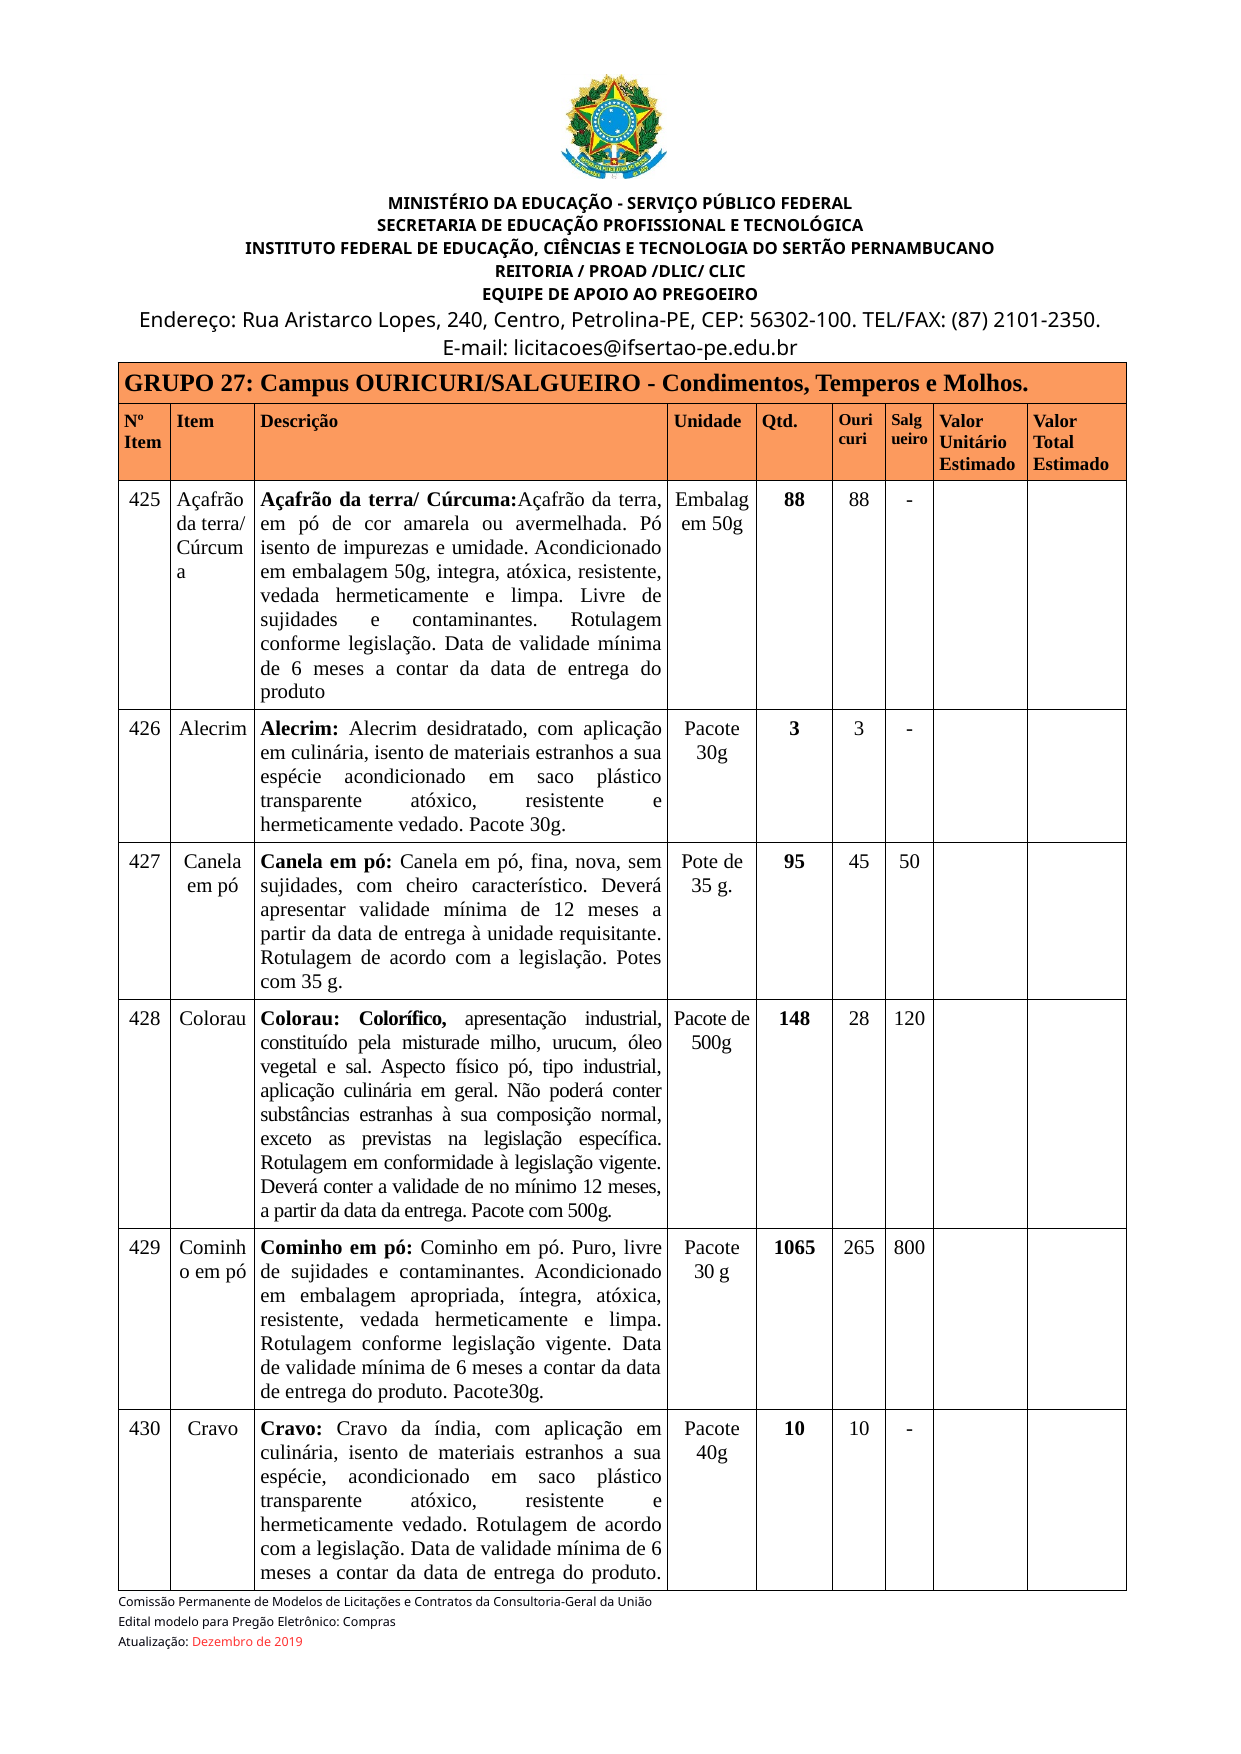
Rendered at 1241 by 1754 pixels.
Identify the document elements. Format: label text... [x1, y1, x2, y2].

table_cell 148 [757, 1000, 832, 1228]
table_cell Pacote 30g [668, 710, 756, 842]
table_cell [1028, 1229, 1126, 1409]
table_cell Valor Total Estimado [1028, 404, 1126, 480]
table_cell 3 [757, 710, 832, 842]
table_cell 120 [886, 1000, 933, 1228]
table_cell [934, 710, 1027, 842]
table_cell Cominho em pó [171, 1229, 254, 1409]
table_cell 10 [833, 1410, 885, 1590]
table_cell - [886, 1410, 933, 1590]
table_cell Cravo [171, 1410, 254, 1590]
table_cell Nº Item [119, 404, 170, 480]
table_cell [934, 1229, 1027, 1409]
table_cell 88 [833, 481, 885, 709]
table_cell Pacote de 500g [668, 1000, 756, 1228]
table_cell [1028, 843, 1126, 999]
table_cell 3 [833, 710, 885, 842]
table_cell 265 [833, 1229, 885, 1409]
table_cell Descrição [255, 404, 667, 480]
table_cell 428 [119, 1000, 170, 1228]
table_cell Colorau: Colorífico, apresentação industrial, constituído pela misturade milho, urucum, óleo vegetal e sal. Aspecto físico pó, tipo industrial, aplicação culinária em geral. Não poderá conter substâncias estranhas à sua composição normal, exceto as previstas na legislação específica. Rotulagem em conformidade à legislação vigente. Deverá conter a validade de no mínimo 12 meses, a partir da data da entrega. Pacote com 500g. [255, 1000, 667, 1228]
table_cell Pacote 30 g [668, 1229, 756, 1409]
table_cell - [886, 710, 933, 842]
table_cell Alecrim: Alecrim desidratado, com aplicação em culinária, isento de materiais estranhos a sua espécie acondicionado em saco plástico transparente atóxico, resistente e hermeticamente vedado. Pacote 30g. [255, 710, 667, 842]
table_cell [1028, 481, 1126, 709]
table_cell [1028, 1000, 1126, 1228]
table_cell Cravo: Cravo da índia, com aplicação em culinária, isento de materiais estranhos a sua espécie, acondicionado em saco plástico transparente atóxico, resistente e hermeticamente vedado. Rotulagem de acordo com a legislação. Data de validade mínima de 6 meses a contar da data de entrega do produto. [255, 1410, 667, 1590]
table_cell 426 [119, 710, 170, 842]
table_cell Alecrim [171, 710, 254, 842]
table_cell Salgueiro [886, 404, 933, 480]
table_cell [1028, 1410, 1126, 1590]
table_cell Item [171, 404, 254, 480]
table_cell 45 [833, 843, 885, 999]
table_cell 425 [119, 481, 170, 709]
table_cell Embalagem 50g [668, 481, 756, 709]
table_cell Açafrão da terra/ Cúrcuma:Açafrão da terra, em pó de cor amarela ou avermelhada. Pó isento de impurezas e umidade. Acondicionado em embalagem 50g, integra, atóxica, resistente, vedada hermeticamente e limpa. Livre de sujidades e contaminantes. Rotulagem conforme legislação. Data de validade mínima de 6 meses a contar da data de entrega do produto [255, 481, 667, 709]
table_cell Colorau [171, 1000, 254, 1228]
table_cell Canela em pó [171, 843, 254, 999]
table_cell 430 [119, 1410, 170, 1590]
table_cell 10 [757, 1410, 832, 1590]
table_cell Ouricuri [833, 404, 885, 480]
table_cell 427 [119, 843, 170, 999]
table_cell Pote de 35 g. [668, 843, 756, 999]
table_cell Valor Unitário Estimado [934, 404, 1027, 480]
table_header GRUPO 27: Campus OURICURI/SALGUEIRO - Condimentos, Temperos e Molhos. [119, 363, 1126, 403]
table_cell 1065 [757, 1229, 832, 1409]
table_cell Cominho em pó: Cominho em pó. Puro, livre de sujidades e contaminantes. Acondicionado em embalagem apropriada, íntegra, atóxica, resistente, vedada hermeticamente e limpa. Rotulagem conforme legislação vigente. Data de validade mínima de 6 meses a contar da data de entrega do produto. Pacote30g. [255, 1229, 667, 1409]
table_cell [934, 1000, 1027, 1228]
table_cell [1028, 710, 1126, 842]
table_cell 88 [757, 481, 832, 709]
picture [560, 74, 667, 179]
table_cell 28 [833, 1000, 885, 1228]
table_cell [934, 481, 1027, 709]
table_cell [934, 843, 1027, 999]
table_cell 800 [886, 1229, 933, 1409]
table_cell 50 [886, 843, 933, 999]
table_cell - [886, 481, 933, 709]
table_cell Pacote 40g [668, 1410, 756, 1590]
table_cell 429 [119, 1229, 170, 1409]
table_cell Canela em pó: Canela em pó, fina, nova, sem sujidades, com cheiro característico. Deverá apresentar validade mínima de 12 meses a partir da data de entrega à unidade requisitante. Rotulagem de acordo com a legislação. Potes com 35 g. [255, 843, 667, 999]
table_cell 95 [757, 843, 832, 999]
table_cell Açafrão da terra/ Cúrcuma [171, 481, 254, 709]
table_cell Unidade [668, 404, 756, 480]
table_cell [934, 1410, 1027, 1590]
table_cell Qtd. [757, 404, 832, 480]
